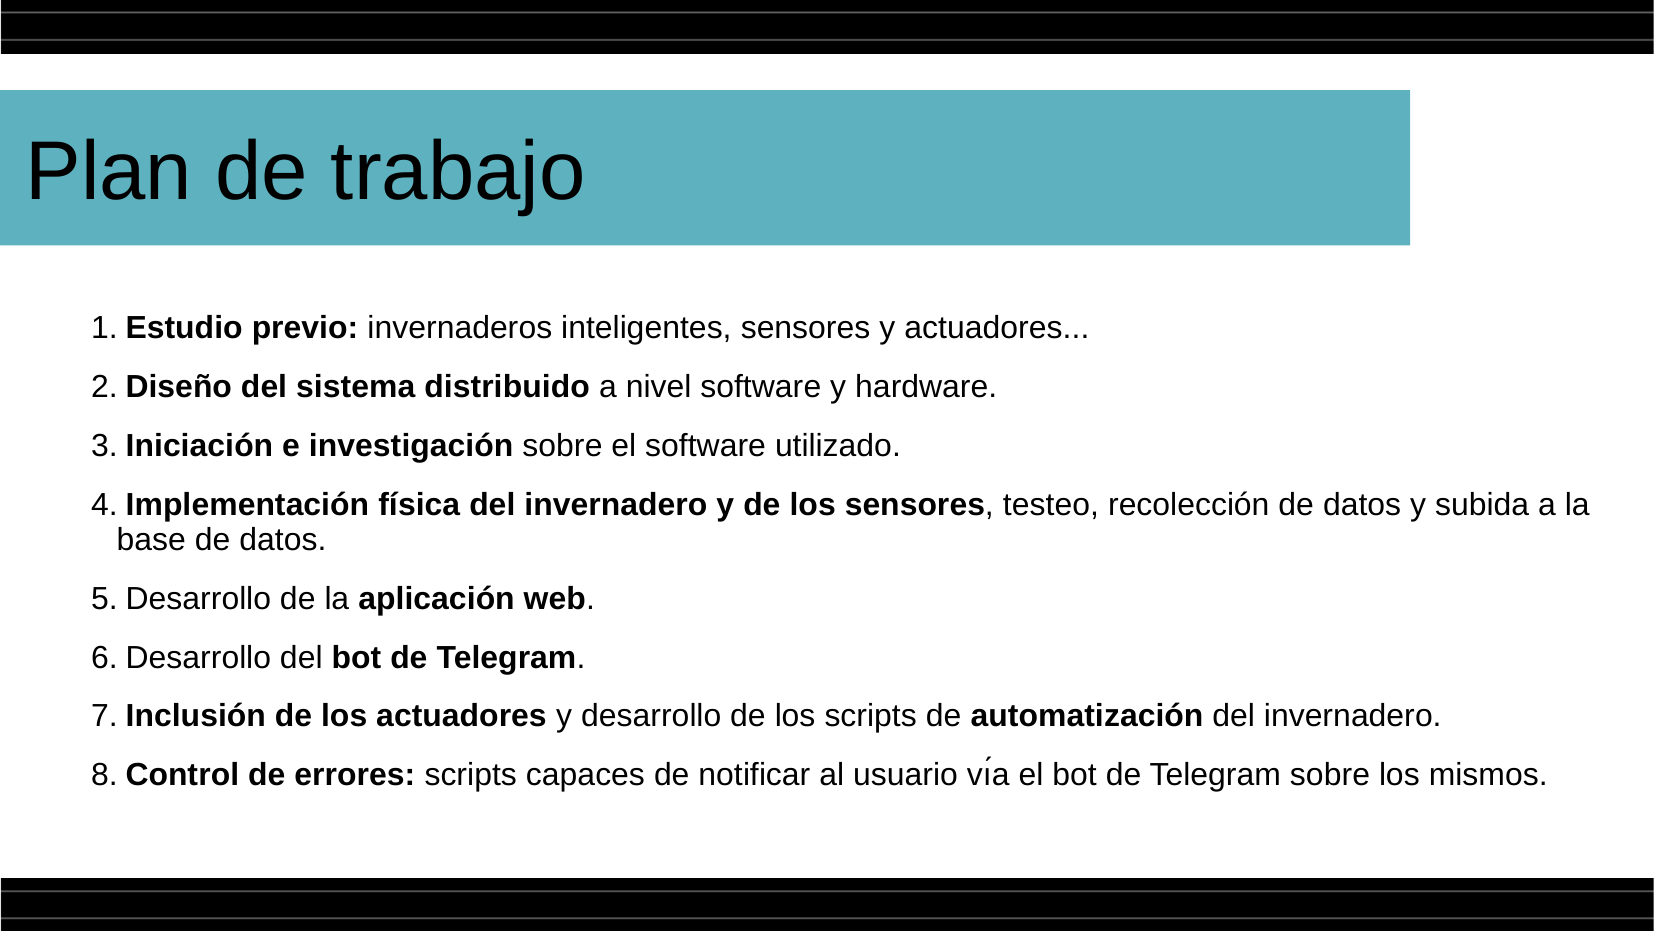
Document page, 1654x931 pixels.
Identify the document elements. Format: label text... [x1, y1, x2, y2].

picture [0, 878, 1654, 931]
picture [0, 0, 1654, 54]
list Estudio previo: invernaderos inteligentes, sensores y actuadores... Diseño del sistema distribuido a nivel software y hardware. Iniciación e investigación sobre el software utilizado. Implementación física del invernadero y de los sensores, testeo, recolección de datos y subida a la base de datos. Desarrollo de la aplicación web. Desarrollo del bot de Telegram. Inclusión de los actuadores y desarrollo de los scripts de automatización del invernadero. Control de errores: scripts capaces de notificar al usuario vı́a el bot de Telegram sobre los mismos. [82, 309, 1605, 796]
title Plan de trabajo [0, 90, 1411, 246]
